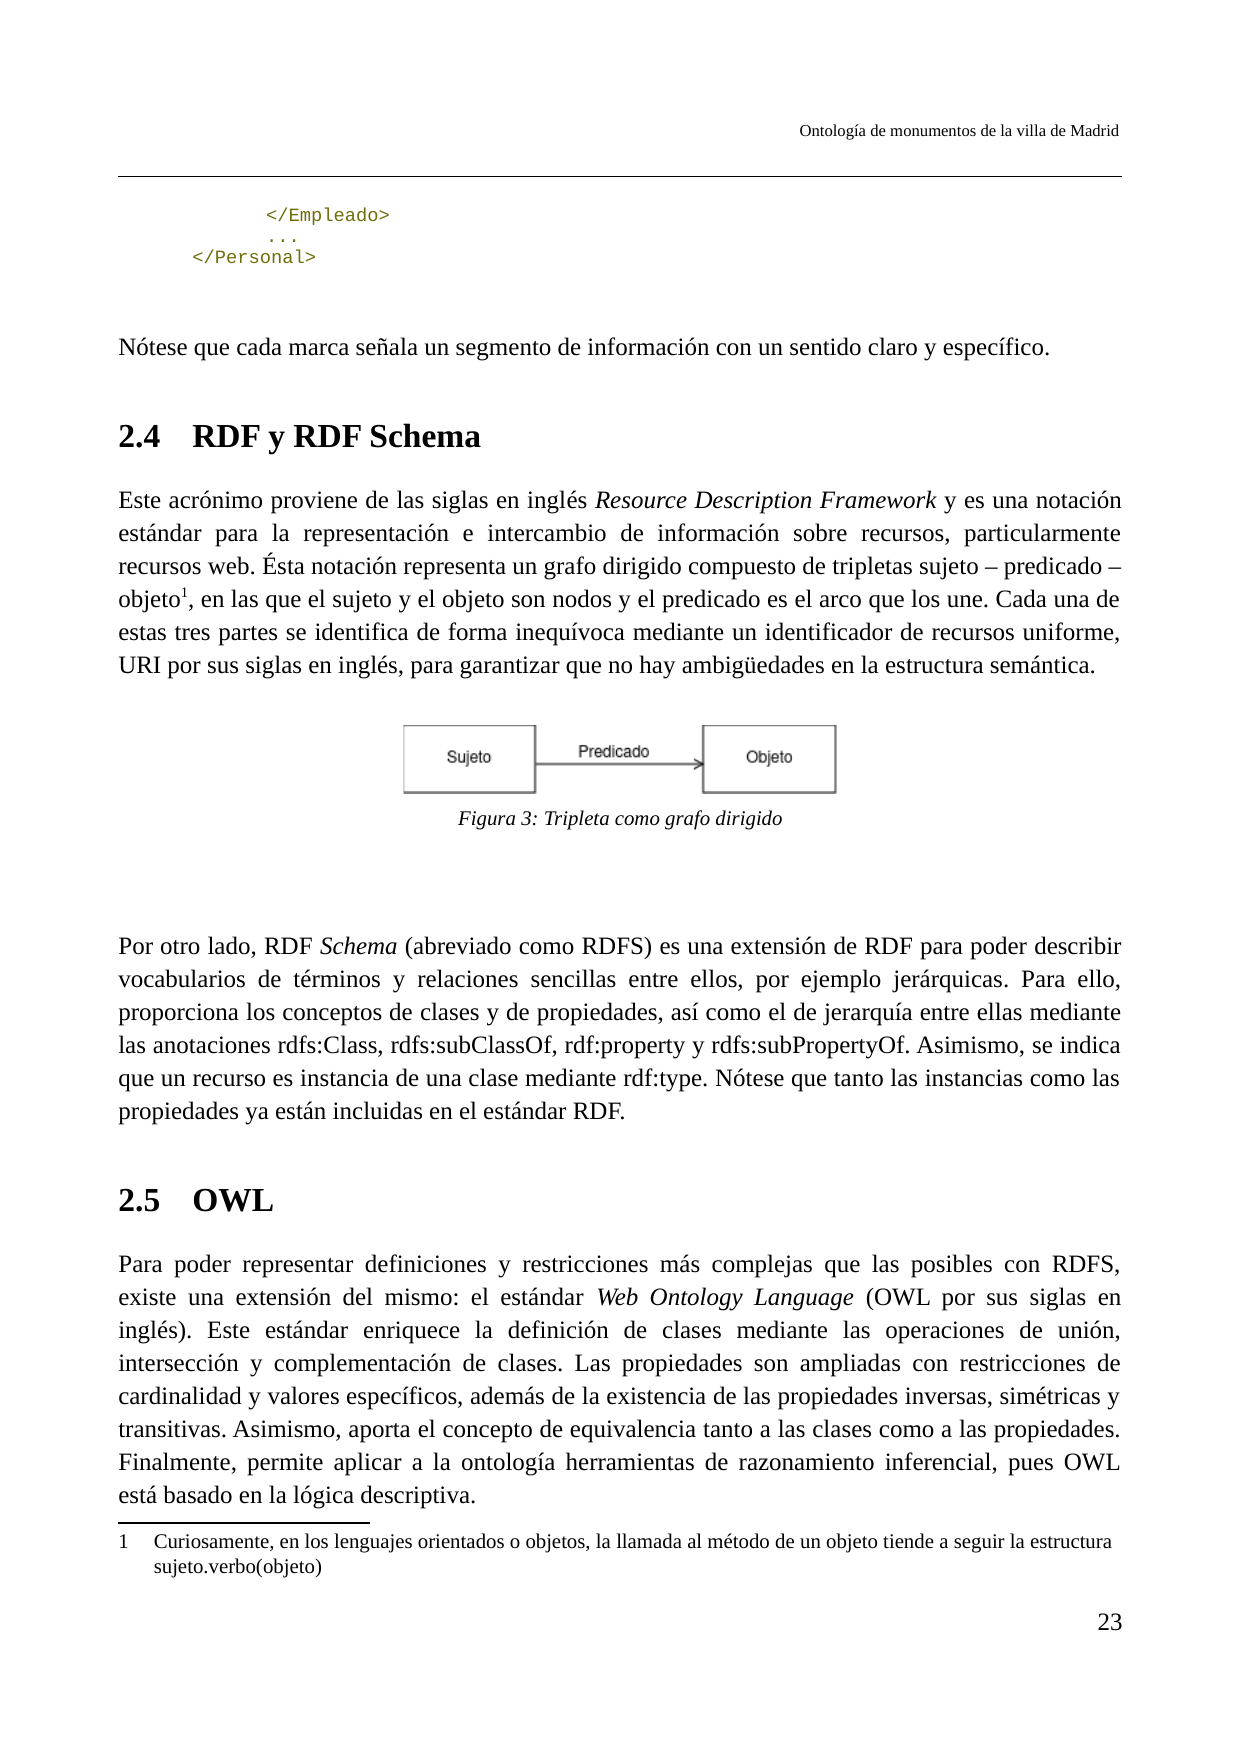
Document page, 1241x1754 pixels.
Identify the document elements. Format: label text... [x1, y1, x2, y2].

subtitle OWL [118, 1181, 1122, 1219]
text Nótese que cada marca señala un segmento de información con un sentido claro y específico. [118, 332, 1122, 361]
subtitle RDF y RDF Schema [118, 417, 1122, 455]
text Figura 3: Tripleta como grafo dirigido [403, 794, 837, 830]
text Para poder representar definiciones y restricciones más complejas que las posibles con RDFS, existe una extensión del mismo: el estándar Web Ontology Language (OWL por sus siglas en inglés). Este estándar enriquece la definición de clases mediante las operaciones de unión, intersección y complementación de clases. Las propiedades son ampliadas con restricciones de cardinalidad y valores específicos, además de la existencia de las propiedades inversas, simétricas y transitivas. Asimismo, aporta el concepto de equivalencia tanto a las clases como a las propiedades. Finalmente, permite aplicar a la ontología herramientas de razonamiento inferencial, pues OWL está basado en la lógica descriptiva. [118, 1249, 1122, 1509]
text Este acrónimo proviene de las siglas en inglés Resource Description Framework y es una notación estándar para la representación e intercambio de información sobre recursos, particularmente recursos web. Ésta notación representa un grafo dirigido compuesto de tripletas sujeto – predicado – objeto, en las que el sujeto y el objeto son nodos y el predicado es el arco que los une. Cada una de estas tres partes se identifica de forma inequívoca mediante un identificador de recursos uniforme, URI por sus siglas en inglés, para garantizar que no hay ambigüedades en la estructura semántica. [118, 485, 1122, 679]
text </Empleado> ... [118, 206, 1122, 248]
text </Personal> [118, 248, 1122, 269]
text Curiosamente, en los lenguajes orientados o objetos, la llamada al método de un objeto tiende a seguir la estructura sujeto.verbo(objeto) [118, 1529, 1122, 1578]
picture [403, 725, 837, 794]
text Por otro lado, RDF Schema (abreviado como RDFS) es una extensión de RDF para poder describir vocabularios de términos y relaciones sencillas entre ellos, por ejemplo jerárquicas. Para ello, proporciona los conceptos de clases y de propiedades, así como el de jerarquía entre ellas mediante las anotaciones rdfs:Class, rdfs:subClassOf, rdf:property y rdfs:subPropertyOf. Asimismo, se indica que un recurso es instancia de una clase mediante rdf:type. Nótese que tanto las instancias como las propiedades ya están incluidas en el estándar RDF. [118, 931, 1122, 1125]
